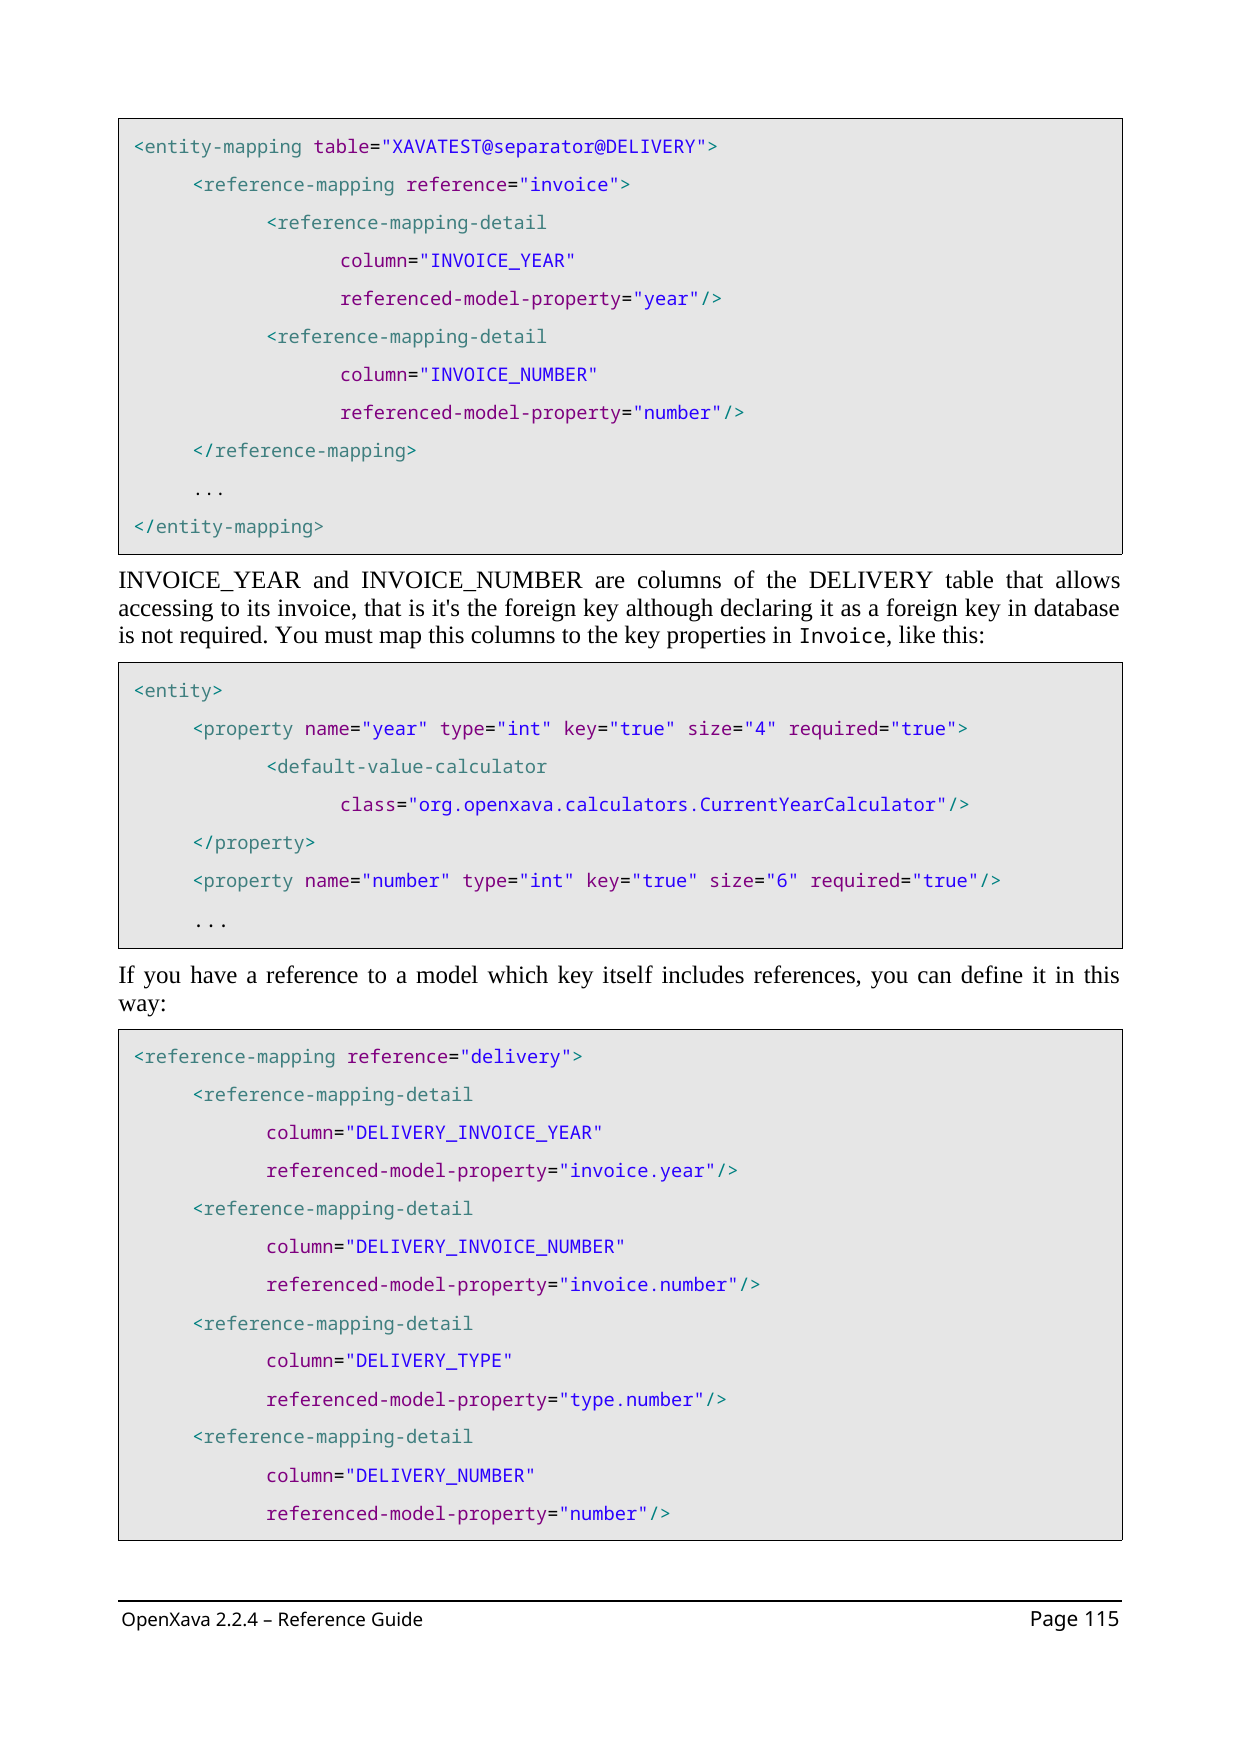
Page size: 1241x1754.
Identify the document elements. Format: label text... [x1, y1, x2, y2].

text <reference-mapping-detail [119, 1181, 1122, 1219]
text <entity-mapping table="XAVATEST@separator@DELIVERY"> [119, 119, 1122, 156]
text </entity-mapping> [119, 498, 1122, 554]
text </property> [119, 814, 1122, 852]
text column="DELIVERY_NUMBER" [119, 1447, 1122, 1485]
text <default-value-calculator [119, 738, 1122, 776]
text referenced-model-property="number"/> [119, 384, 1122, 422]
text referenced-model-property="invoice.year"/> [119, 1143, 1122, 1181]
text <reference-mapping-detail [119, 308, 1122, 346]
text referenced-model-property="invoice.number"/> [119, 1257, 1122, 1295]
text If you have a reference to a model which key itself includes references, you can define it in this way: [118, 961, 1122, 1016]
text referenced-model-property="type.number"/> [119, 1371, 1122, 1409]
text <property name="year" type="int" key="true" size="4" required="true"> [119, 700, 1122, 738]
text column="DELIVERY_INVOICE_NUMBER" [119, 1219, 1122, 1257]
text class="org.openxava.calculators.CurrentYearCalculator"/> [119, 776, 1122, 814]
text column="DELIVERY_INVOICE_YEAR" [119, 1105, 1122, 1143]
text <entity> [119, 663, 1122, 700]
text referenced-model-property="year"/> [119, 270, 1122, 308]
text <reference-mapping-detail [119, 1409, 1122, 1447]
text column="INVOICE_YEAR" [119, 232, 1122, 270]
text <reference-mapping-detail [119, 194, 1122, 232]
text <property name="number" type="int" key="true" size="6" required="true"/> [119, 852, 1122, 890]
text <reference-mapping-detail [119, 1067, 1122, 1105]
text <reference-mapping reference="invoice"> [119, 156, 1122, 194]
text </reference-mapping> [119, 422, 1122, 460]
text column="DELIVERY_TYPE" [119, 1333, 1122, 1371]
text <reference-mapping-detail [119, 1295, 1122, 1333]
text referenced-model-property="number"/> [119, 1485, 1122, 1540]
text <reference-mapping reference="delivery"> [119, 1030, 1122, 1067]
text ... [119, 890, 1122, 948]
text ... [119, 460, 1122, 498]
text INVOICE_YEAR and INVOICE_NUMBER are columns of the DELIVERY table that allows accessing to its invoice, that is it's the foreign key although declaring it as a foreign key in database is not required. You must map this columns to the key properties in Invoice, like this: [118, 566, 1122, 650]
text column="INVOICE_NUMBER" [119, 346, 1122, 384]
